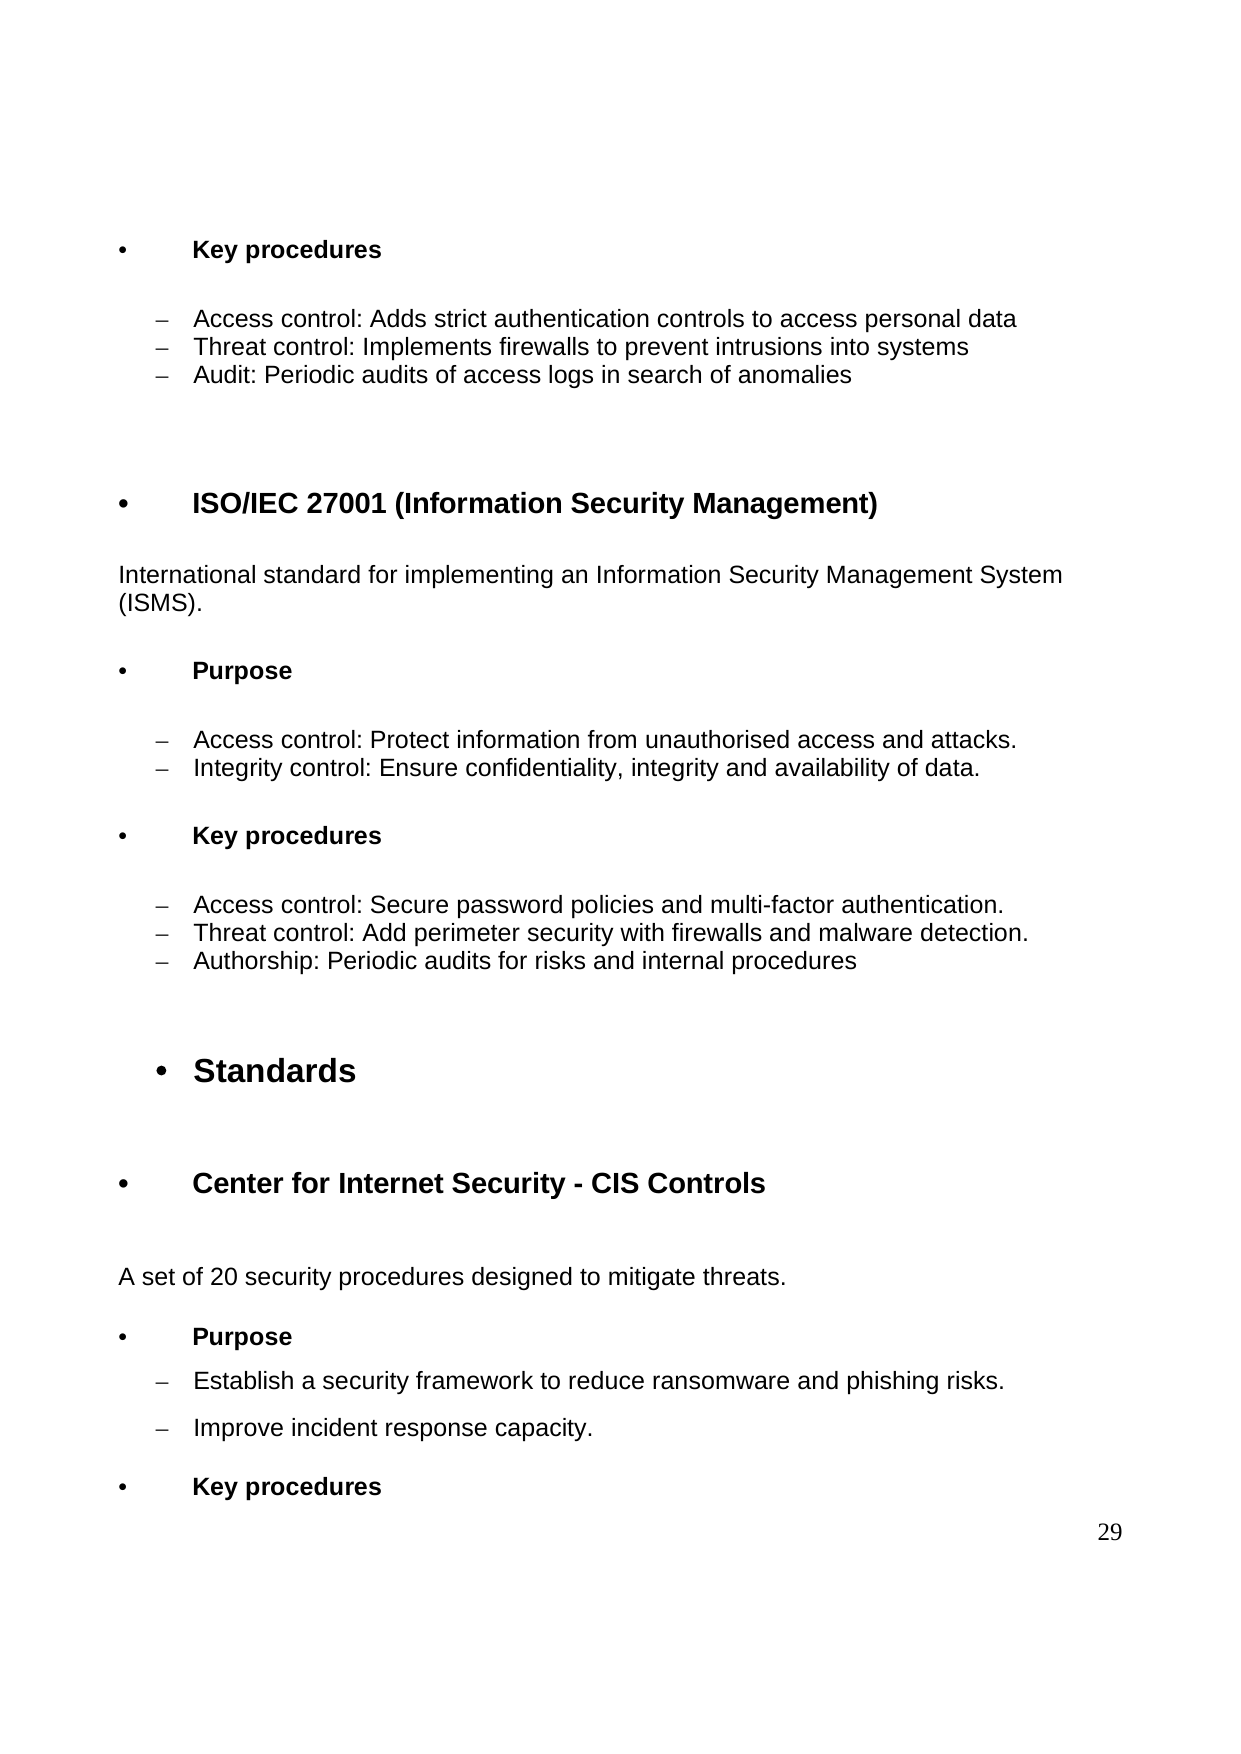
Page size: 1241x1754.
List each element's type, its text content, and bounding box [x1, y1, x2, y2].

list Authorship: Periodic audits for risks and internal procedures [156, 947, 1122, 975]
list Audit: Periodic audits of access logs in search of anomalies [156, 361, 1122, 389]
list Key procedures [118, 822, 1122, 850]
list Establish a security framework to reduce ransomware and phishing risks. [156, 1367, 1122, 1395]
list Access control: Adds strict authentication controls to access personal data [156, 305, 1122, 333]
list Integrity control: Ensure confidentiality, integrity and availability of data. [156, 754, 1122, 782]
list Threat control: Add perimeter security with firewalls and malware detection. [156, 919, 1122, 947]
list Standards [156, 1052, 1122, 1089]
list Threat control: Implements firewalls to prevent intrusions into systems [156, 333, 1122, 361]
list ISO/IEC 27001 (Information Security Management) [118, 487, 1122, 520]
list Access control: Secure password policies and multi-factor authentication. [156, 891, 1122, 919]
text International standard for implementing an Information Security Management System (ISMS). [118, 561, 1122, 617]
list Center for Internet Security - CIS Controls [118, 1167, 1122, 1200]
list Purpose [118, 1322, 1122, 1350]
list Key procedures [118, 236, 1122, 264]
list Purpose [118, 657, 1122, 685]
list Key procedures [118, 1473, 1122, 1501]
text A set of 20 security procedures designed to mitigate threats. [118, 1263, 1122, 1291]
list Improve incident response capacity. [156, 1414, 1122, 1442]
list Access control: Protect information from unauthorised access and attacks. [156, 726, 1122, 754]
